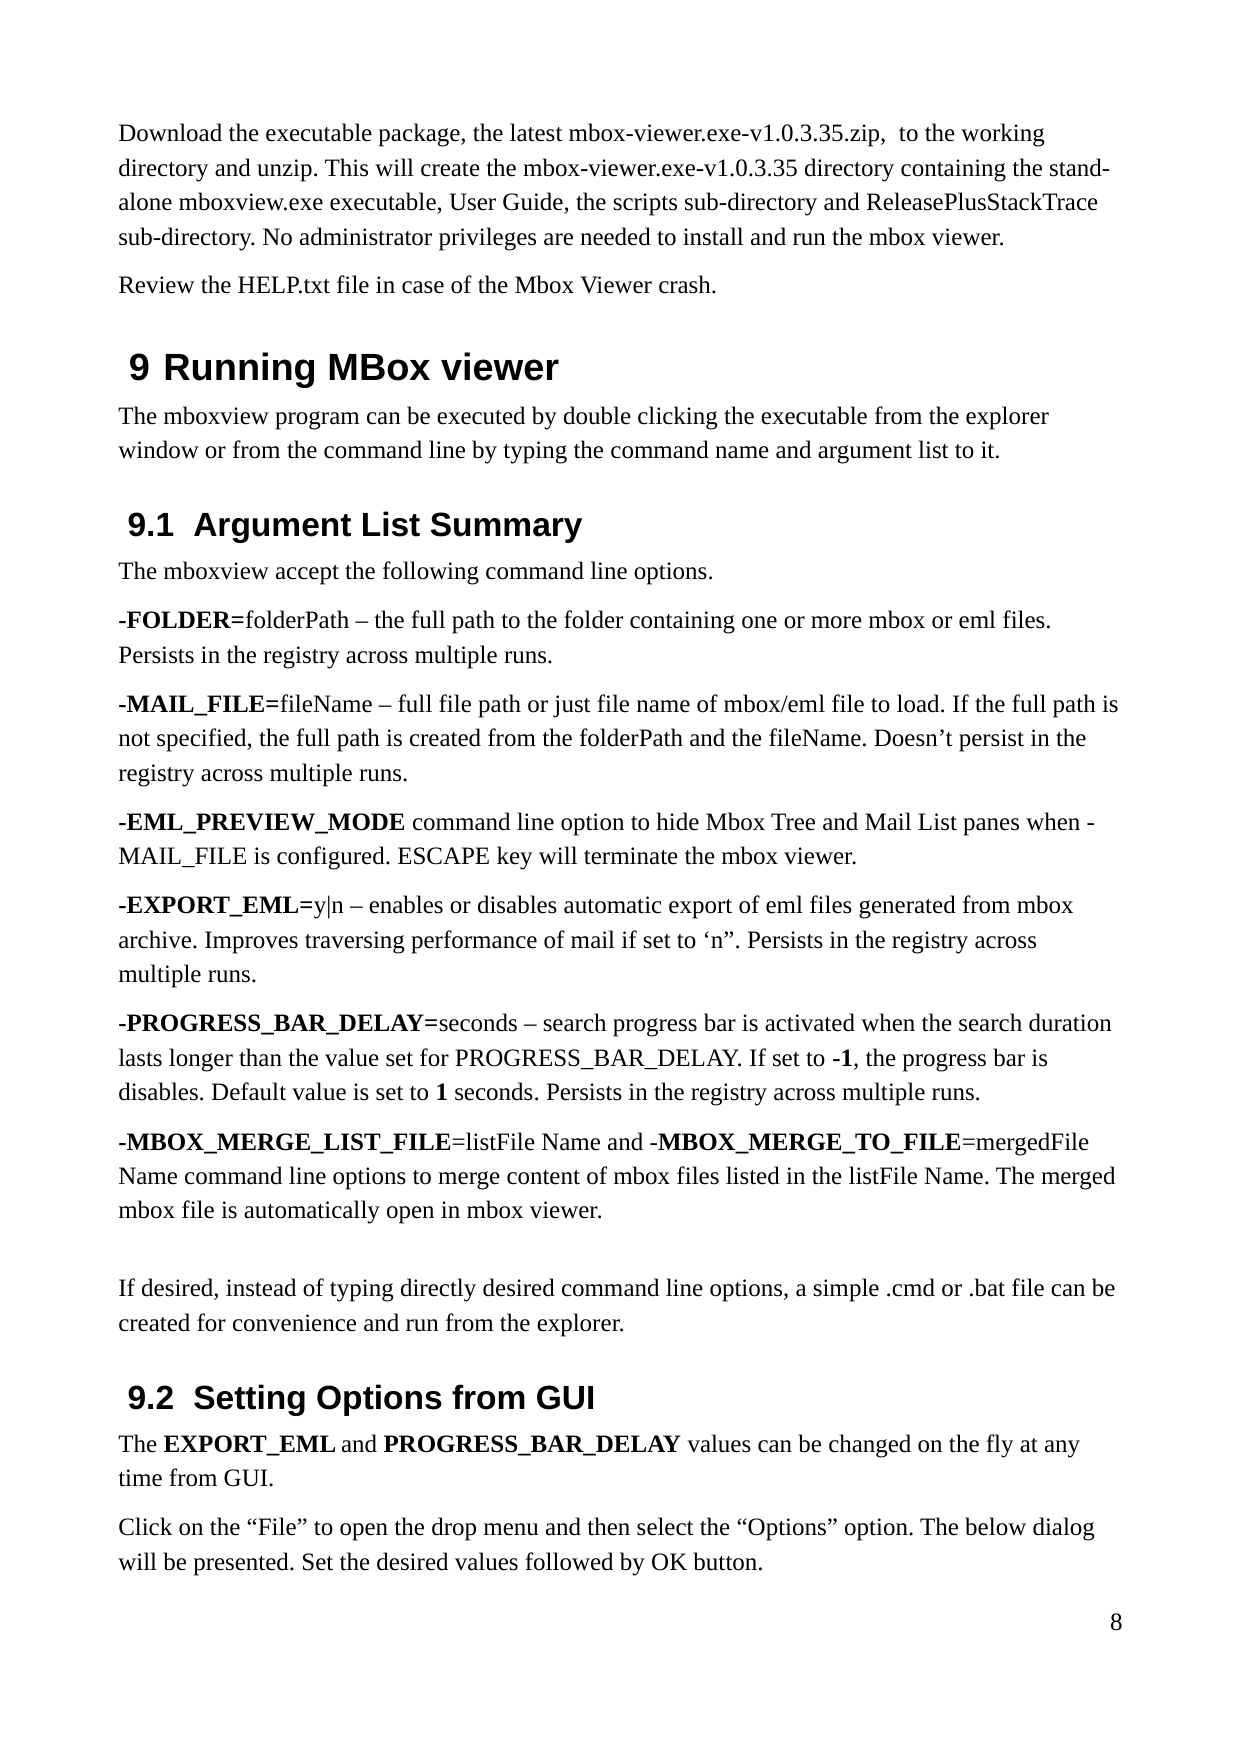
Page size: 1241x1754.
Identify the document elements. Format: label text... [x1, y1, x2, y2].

text -MAIL_FILE=fileName – full file path or just file name of mbox/eml file to load. If the full path is not specified, the full path is created from the folderPath and the fileName. Doesn’t persist in the registry across multiple runs. [118, 689, 1122, 787]
text The EXPORT_EML and PROGRESS_BAR_DELAY values can be changed on the fly at any time from GUI. [118, 1429, 1122, 1492]
text -EXPORT_EML=y|n – enables or disables automatic export of eml files generated from mbox archive. Improves traversing performance of mail if set to ‘n”. Persists in the registry across multiple runs. [118, 891, 1122, 988]
text The mboxview accept the following command line options. [118, 556, 1122, 585]
text -PROGRESS_BAR_DELAY=seconds – search progress bar is activated when the search duration lasts longer than the value set for PROGRESS_BAR_DELAY. If set to -1, the progress bar is disables. Default value is set to 1 seconds. Persists in the registry across multiple runs. [118, 1008, 1122, 1106]
text -EML_PREVIEW_MODE command line option to hide Mbox Tree and Mail List panes when -MAIL_FILE is configured. ESCAPE key will terminate the mbox viewer. [118, 807, 1122, 870]
text -FOLDER=folderPath – the full path to the folder containing one or more mbox or eml files. Persists in the registry across multiple runs. [118, 605, 1122, 669]
text If desired, instead of typing directly desired command line options, a simple .cmd or .bat file can be created for convenience and run from the explorer. [118, 1273, 1122, 1337]
text Click on the “File” to open the drop menu and then select the “Options” option. The below dialog will be presented. Set the desired values followed by OK button. [118, 1512, 1122, 1576]
subtitle Running MBox viewer [118, 345, 1122, 388]
text The mboxview program can be executed by double clicking the executable from the explorer window or from the command line by typing the command name and argument list to it. [118, 401, 1122, 464]
text Download the executable package, the latest mbox-viewer.exe-v1.0.3.35.zip, to the working directory and unzip. This will create the mbox-viewer.exe-v1.0.3.35 directory containing the stand-alone mboxview.exe executable, User Guide, the scripts sub-directory and ReleasePlusStackTrace sub-directory. No administrator privileges are needed to install and run the mbox viewer. [118, 118, 1122, 250]
subtitle Setting Options from GUI [118, 1378, 1122, 1416]
subtitle Argument List Summary [118, 505, 1122, 544]
text Review the HELP.txt file in case of the Mbox Viewer crash. [118, 271, 1122, 299]
text -MBOX_MERGE_LIST_FILE=listFile Name and -MBOX_MERGE_TO_FILE=mergedFile Name command line options to merge content of mbox files listed in the listFile Name. The merged mbox file is automatically open in mbox viewer. [118, 1127, 1122, 1224]
